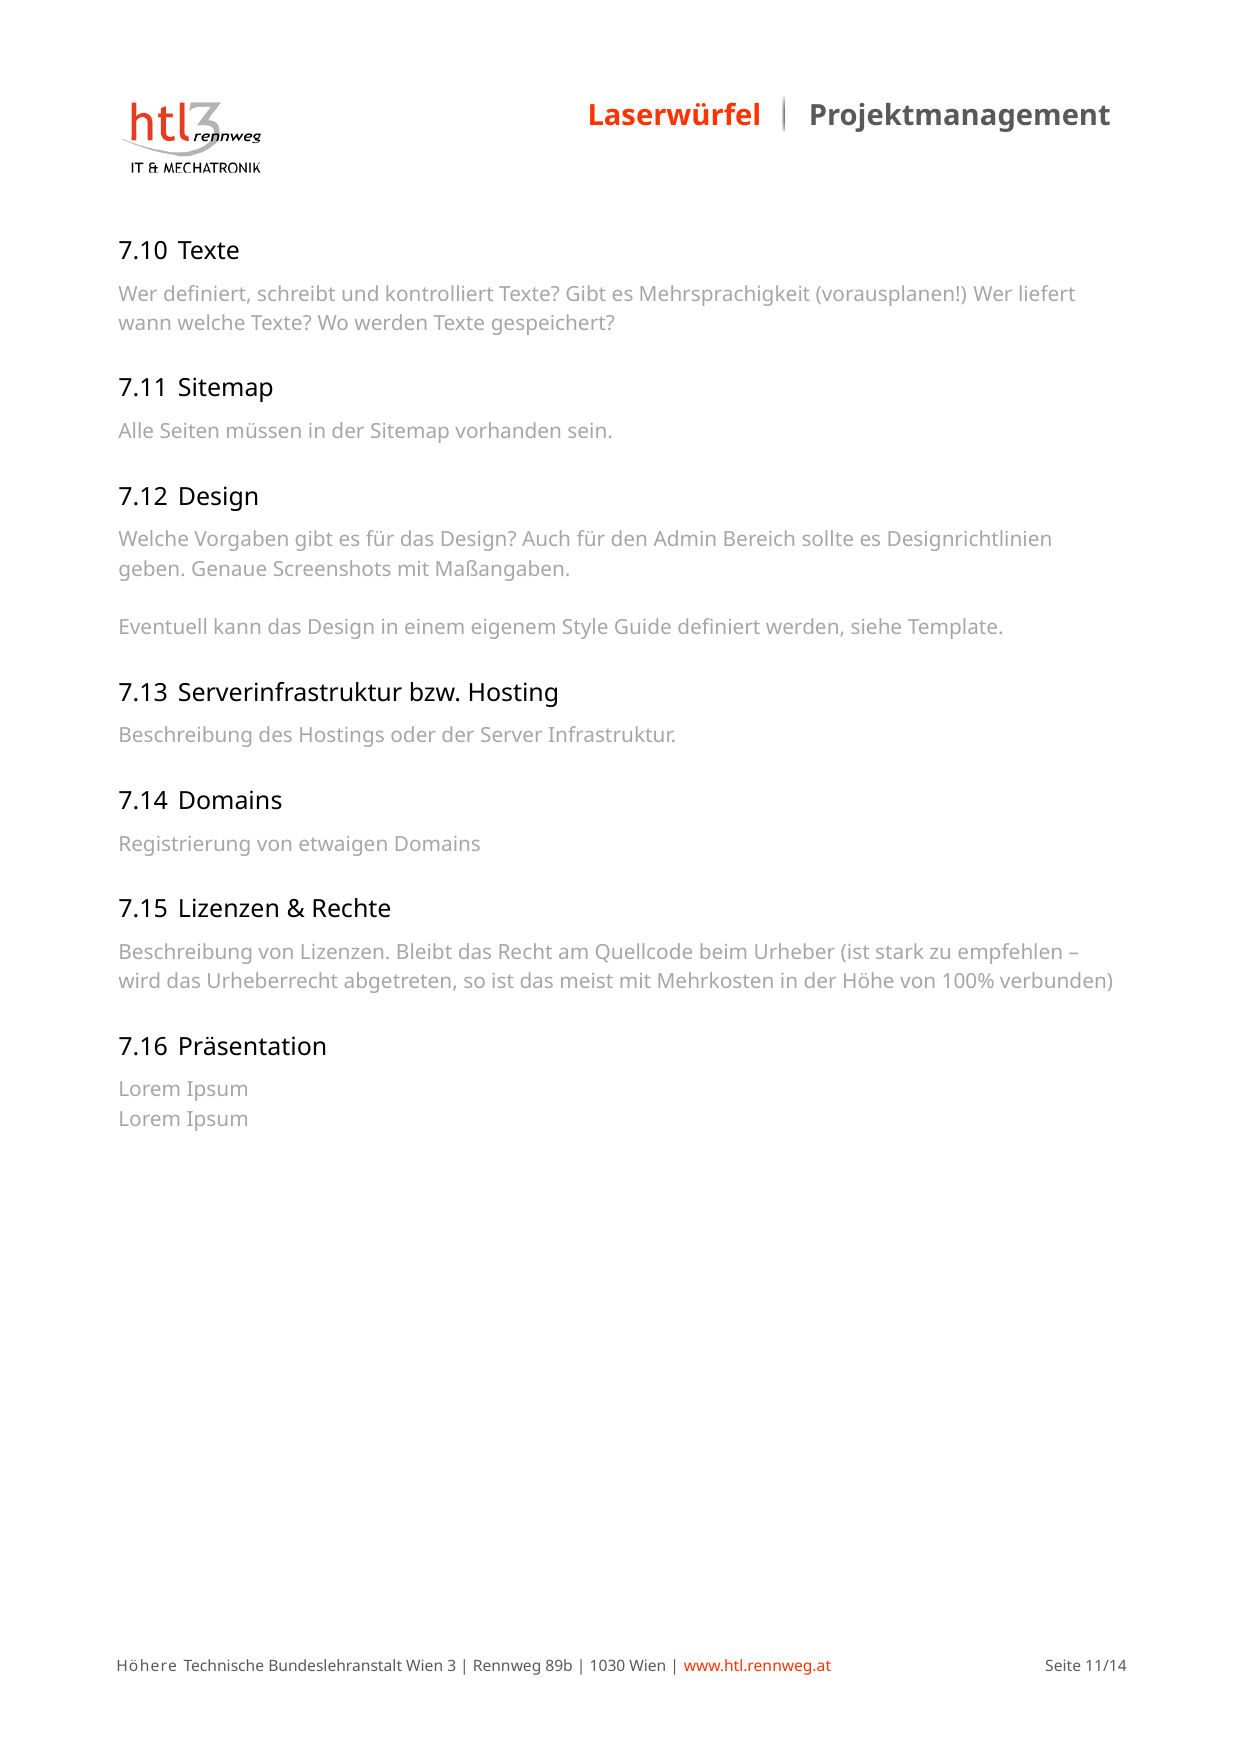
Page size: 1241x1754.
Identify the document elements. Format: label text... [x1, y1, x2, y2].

subtitle Serverinfrastruktur bzw. Hosting [118, 678, 1122, 707]
subtitle Sitemap [118, 373, 1122, 403]
text Welche Vorgaben gibt es für das Design? Auch für den Admin Bereich sollte es Designrichtlinien geben. Genaue Screenshots mit Maßangaben. [118, 523, 1122, 582]
subtitle Design [118, 482, 1122, 511]
text Lorem Ipsum [118, 1103, 1122, 1132]
text Lorem Ipsum [118, 1073, 1122, 1103]
text Beschreibung des Hostings oder der Server Infrastruktur. [118, 719, 1122, 748]
text Beschreibung von Lizenzen. Bleibt das Recht am Quellcode beim Urheber (ist stark zu empfehlen – wird das Urheberrecht abgetreten, so ist das meist mit Mehrkosten in der Höhe von 100% verbunden) [118, 936, 1122, 994]
text Eventuell kann das Design in einem eigenem Style Guide definiert werden, siehe Template. [118, 611, 1122, 640]
subtitle Lizenzen & Rechte [118, 894, 1122, 923]
subtitle Texte [118, 236, 1122, 265]
subtitle Domains [118, 786, 1122, 815]
subtitle Präsentation [118, 1032, 1122, 1061]
text Registrierung von etwaigen Domains [118, 828, 1122, 857]
text Alle Seiten müssen in der Sitemap vorhanden sein. [118, 415, 1122, 444]
text Wer definiert, schreibt und kontrolliert Texte? Gibt es Mehrsprachigkeit (vorausplanen!) Wer liefert wann welche Texte? Wo werden Texte gespeichert? [118, 278, 1122, 336]
